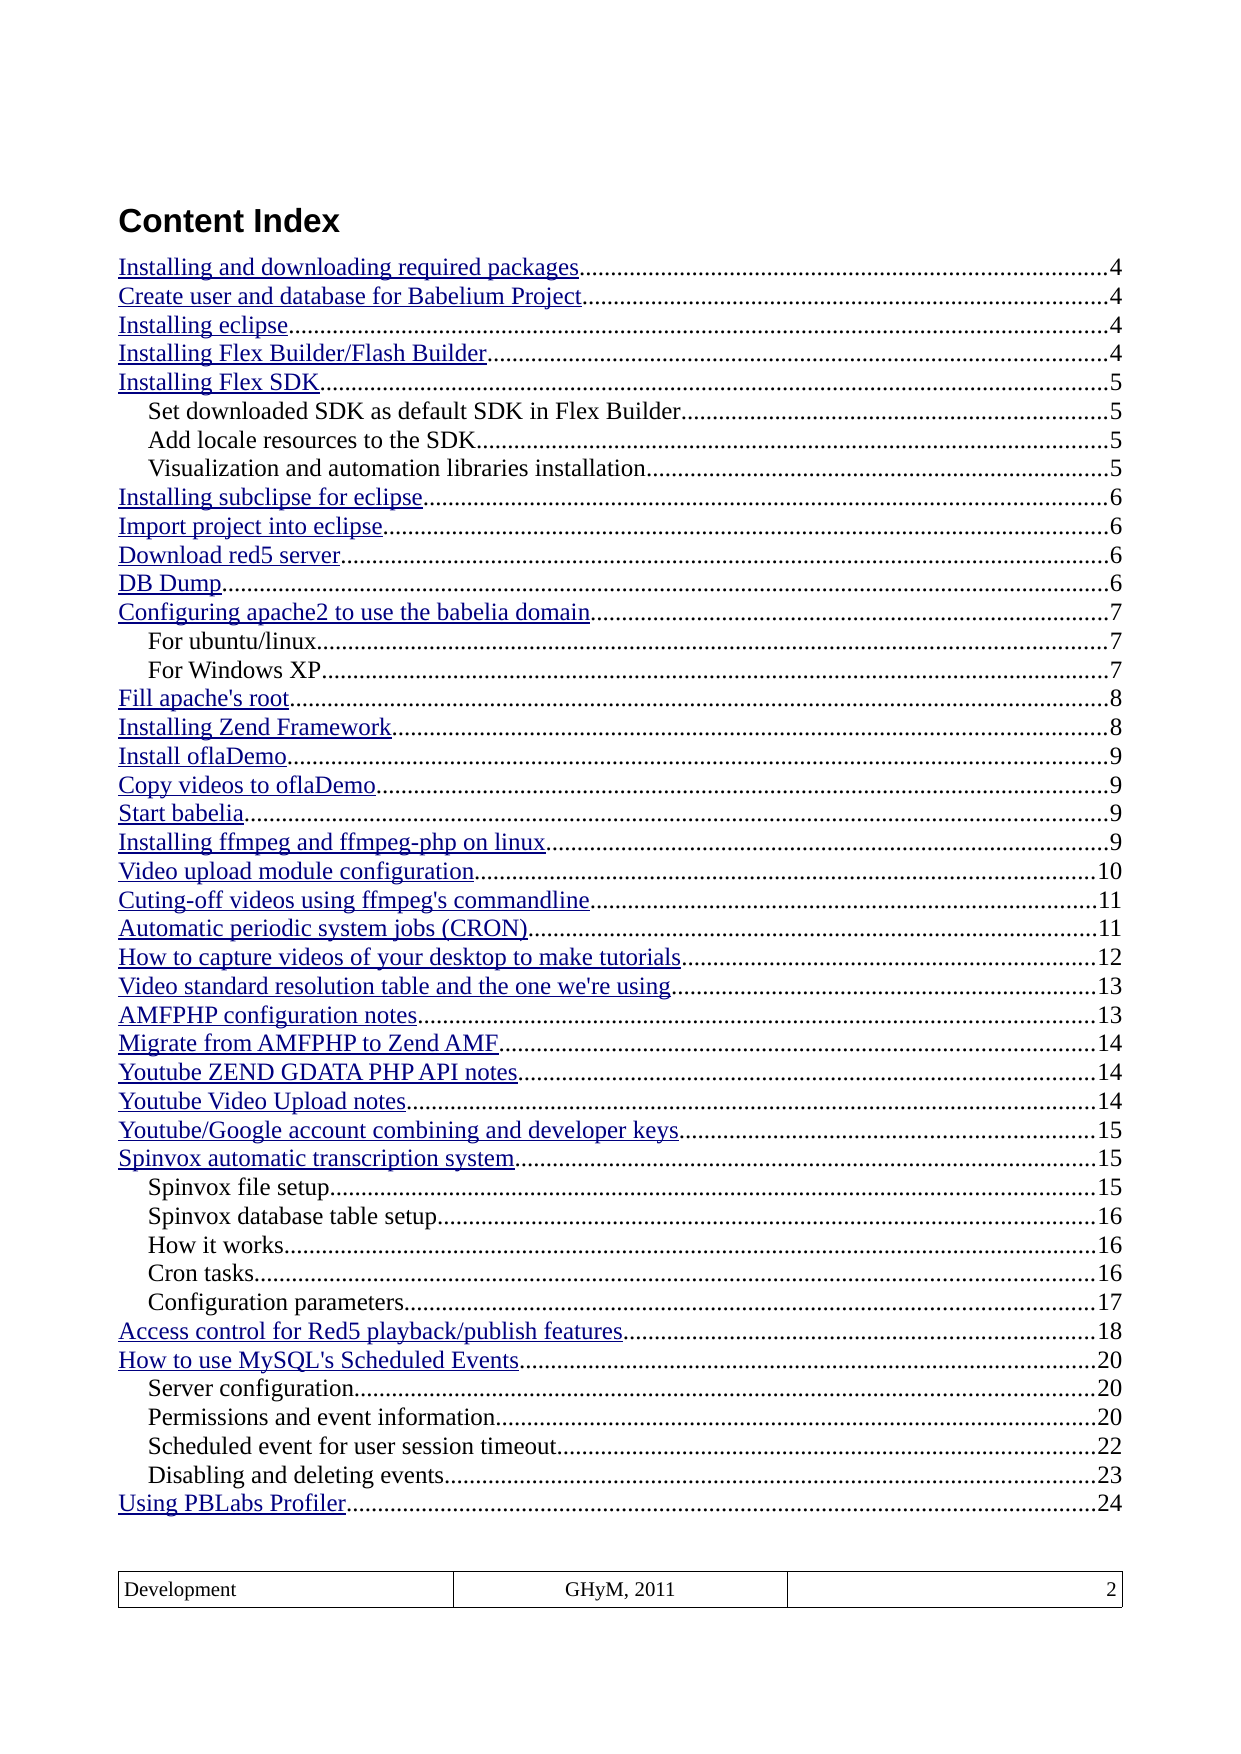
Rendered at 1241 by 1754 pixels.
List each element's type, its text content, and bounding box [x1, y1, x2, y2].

text Youtube/Google account combining and developer keys 15 [118, 1115, 1122, 1143]
text Fill apache's root 8 [118, 683, 1122, 712]
subtitle Content Index [118, 201, 1122, 240]
text Copy videos to oflaDemo 9 [118, 770, 1122, 798]
text Visualization and automation libraries installation 5 [148, 453, 1122, 482]
text Disabling and deleting events 23 [148, 1460, 1122, 1488]
text DB Dump 6 [118, 568, 1122, 597]
text Installing Flex Builder/Flash Builder 4 [118, 338, 1122, 367]
text How to capture videos of your desktop to make tutorials 12 [118, 942, 1122, 971]
text Automatic periodic system jobs (CRON) 11 [118, 913, 1122, 942]
text For ubuntu/linux 7 [148, 626, 1122, 655]
text Permissions and event information 20 [148, 1402, 1122, 1431]
text Import project into eclipse 6 [118, 511, 1122, 540]
text Video standard resolution table and the one we're using 13 [118, 971, 1122, 1000]
text Install oflaDemo 9 [118, 741, 1122, 770]
text Cron tasks 16 [148, 1258, 1122, 1287]
text Scheduled event for user session timeout 22 [148, 1431, 1122, 1460]
text Start babelia 9 [118, 798, 1122, 827]
text Video upload module configuration 10 [118, 856, 1122, 885]
text Using PBLabs Profiler 24 [118, 1488, 1122, 1517]
text Cuting-off videos using ffmpeg's commandline 11 [118, 885, 1122, 913]
text Installing Flex SDK 5 [118, 367, 1122, 396]
text AMFPHP configuration notes 13 [118, 1000, 1122, 1028]
text Migrate from AMFPHP to Zend AMF 14 [118, 1028, 1122, 1057]
text Installing and downloading required packages 4 [118, 252, 1122, 281]
text Spinvox file setup 15 [148, 1172, 1122, 1201]
text Installing Zend Framework 8 [118, 712, 1122, 741]
text Access control for Red5 playback/publish features 18 [118, 1316, 1122, 1345]
text Configuration parameters 17 [148, 1287, 1122, 1316]
text Youtube Video Upload notes 14 [118, 1086, 1122, 1115]
text Youtube ZEND GDATA PHP API notes 14 [118, 1057, 1122, 1086]
text Server configuration 20 [148, 1373, 1122, 1402]
text Create user and database for Babelium Project 4 [118, 281, 1122, 310]
text Configuring apache2 to use the babelia domain 7 [118, 597, 1122, 626]
text Spinvox database table setup 16 [148, 1201, 1122, 1230]
text How to use MySQL's Scheduled Events 20 [118, 1345, 1122, 1373]
text Download red5 server 6 [118, 540, 1122, 568]
text Installing eclipse 4 [118, 310, 1122, 338]
text For Windows XP 7 [148, 655, 1122, 683]
text Set downloaded SDK as default SDK in Flex Builder 5 [148, 396, 1122, 425]
text How it works 16 [148, 1230, 1122, 1258]
text Add locale resources to the SDK 5 [148, 425, 1122, 453]
text Spinvox automatic transcription system 15 [118, 1143, 1122, 1172]
text Installing subclipse for eclipse 6 [118, 482, 1122, 511]
text Installing ffmpeg and ffmpeg-php on linux 9 [118, 827, 1122, 856]
